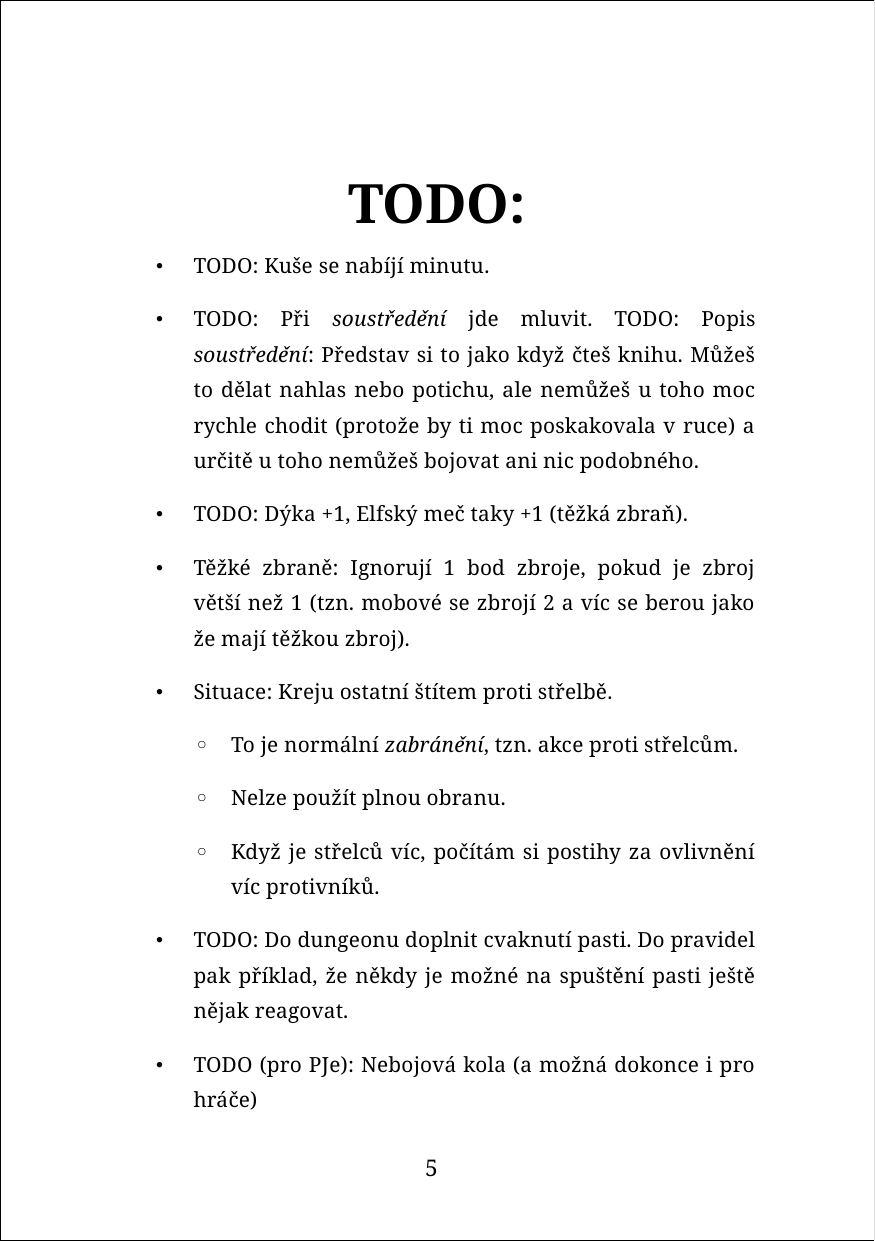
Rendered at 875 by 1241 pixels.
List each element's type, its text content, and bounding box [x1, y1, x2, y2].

list To je normální zabránění, tzn. akce proti střelcům. [193, 730, 756, 759]
list TODO: Do dungeonu doplnit cvaknutí pasti. Do pravidel pak příklad, že někdy je možné na spuštění pasti ještě nějak reagovat. [156, 926, 756, 1025]
subtitle TODO: [118, 166, 756, 239]
list TODO (pro PJe): Nebojová kola (a možná dokonce i pro hráče) [156, 1050, 756, 1114]
list Nelze použít plnou obranu. [193, 783, 756, 812]
list Těžké zbraně: Ignorují 1 bod zbroje, pokud je zbroj větší než 1 (tzn. mobové se zbrojí 2 a víc se berou jako že mají těžkou zbroj). [156, 553, 756, 652]
list TODO: Kuše se nabíjí minutu. [156, 251, 756, 279]
list TODO: Při soustředění jde mluvit. TODO: Popis soustředění: Představ si to jako když čteš knihu. Můžeš to dělat nahlas nebo potichu, ale nemůžeš u toho moc rychle chodit (protože by ti moc poskakovala v ruce) a určitě u toho nemůžeš bojovat ani nic podobného. [156, 304, 756, 475]
list TODO: Dýka +1, Elfský meč taky +1 (těžká zbraň). [156, 499, 756, 528]
list Když je střelců víc, počítám si postihy za ovlivnění víc protivníků. [193, 837, 756, 901]
list Situace: Kreju ostatní štítem proti střelbě. [156, 677, 756, 706]
